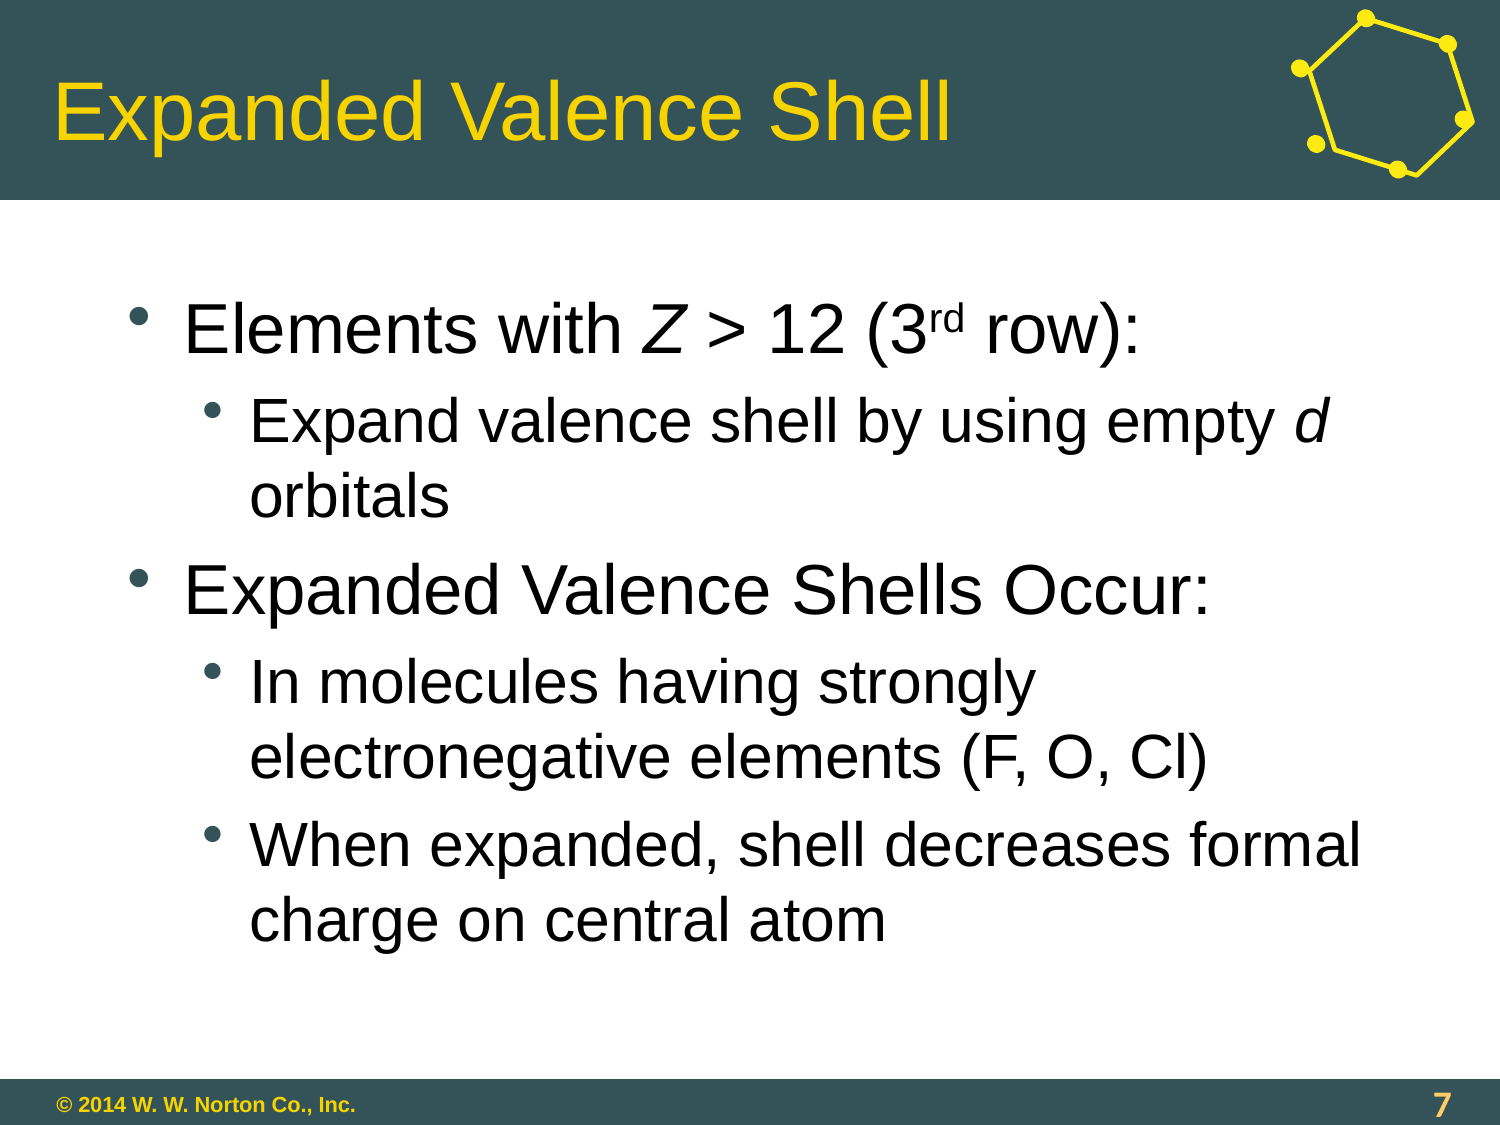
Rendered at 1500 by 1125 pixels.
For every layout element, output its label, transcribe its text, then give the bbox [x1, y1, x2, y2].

list Elements with Z > 12 (3rd row): Expand valence shell by using empty d orbitals Expanded Valence Shells Occur: In molecules having strongly electronegative elements (F, O, Cl) When expanded, shell decreases formal charge on central atom [112, 275, 1413, 975]
title Expanded Valence Shell [37, 19, 1118, 195]
slide_number [1417, 1076, 1468, 1125]
